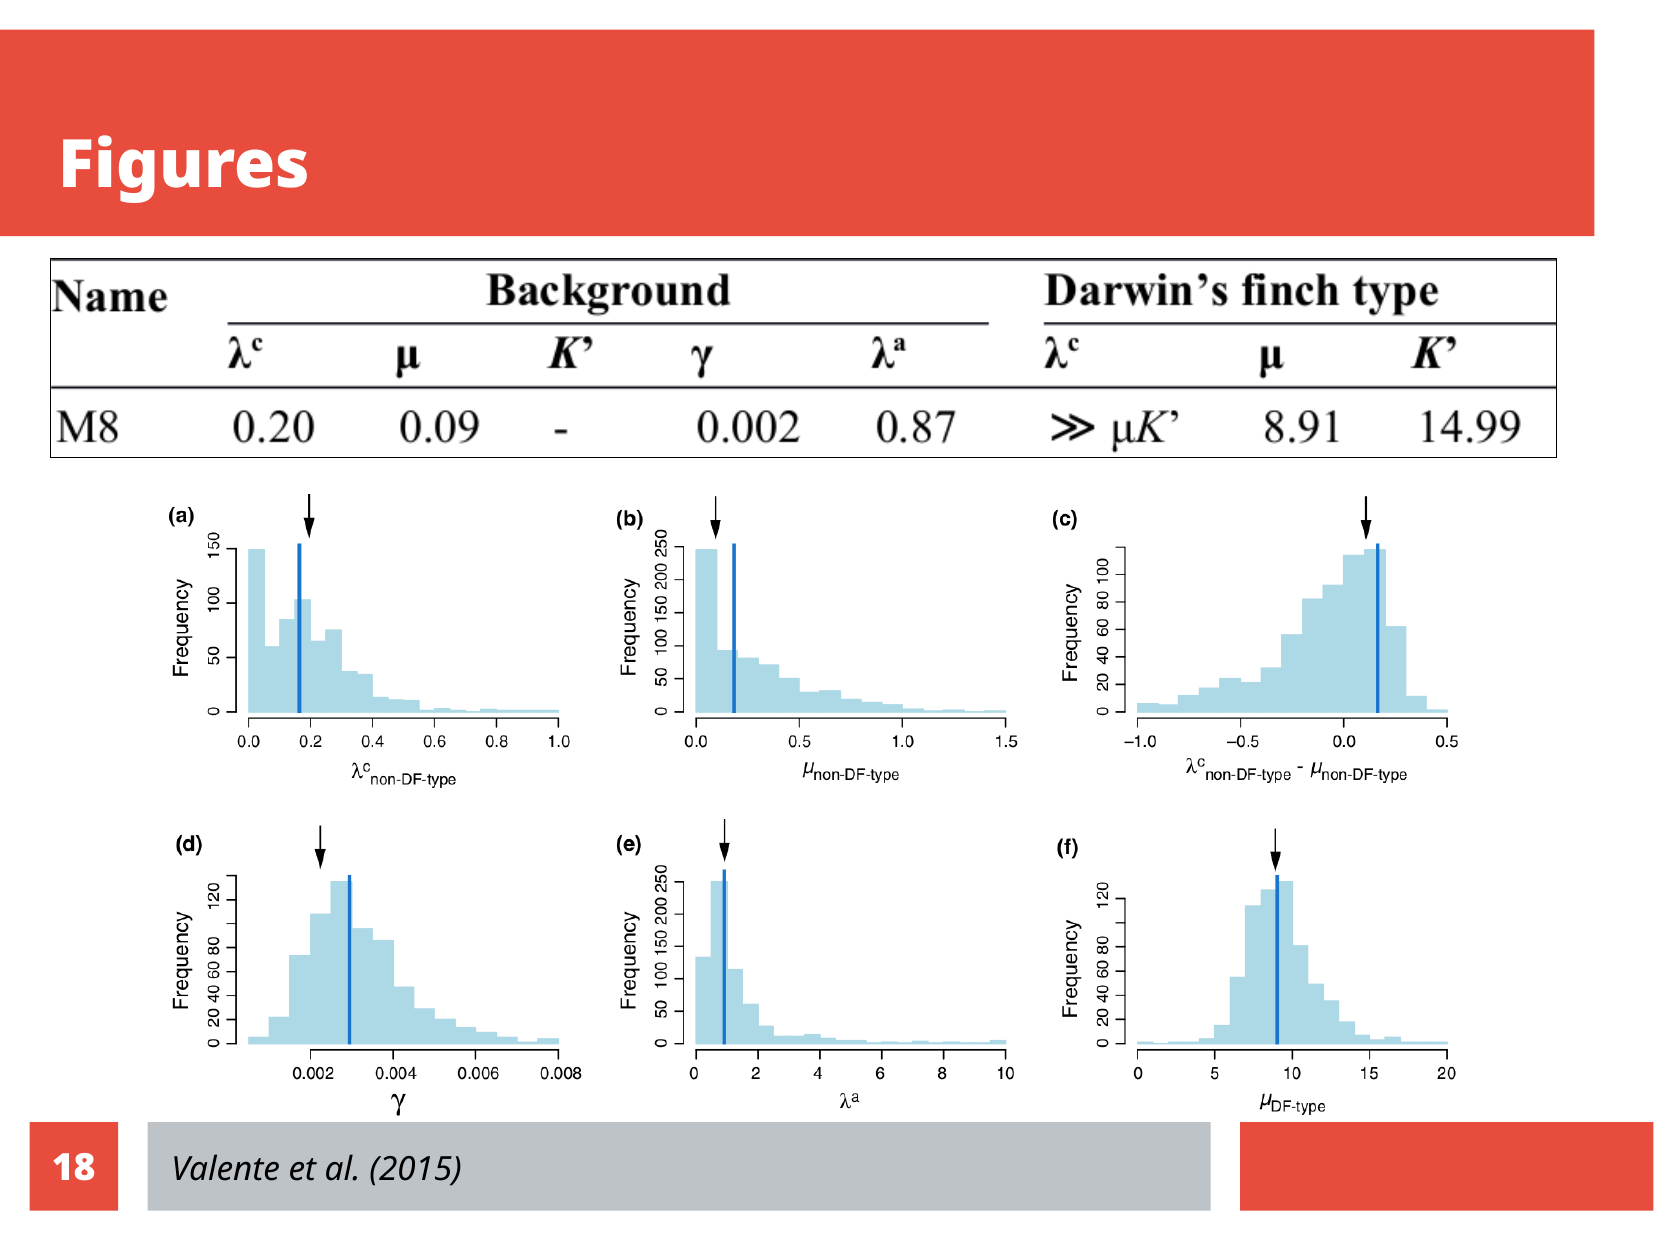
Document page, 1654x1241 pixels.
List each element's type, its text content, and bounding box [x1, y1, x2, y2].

text_box Valente et al. (2015) [156, 1137, 528, 1191]
picture [50, 258, 1557, 458]
picture [168, 494, 1458, 1116]
title Figures [59, 59, 1595, 207]
